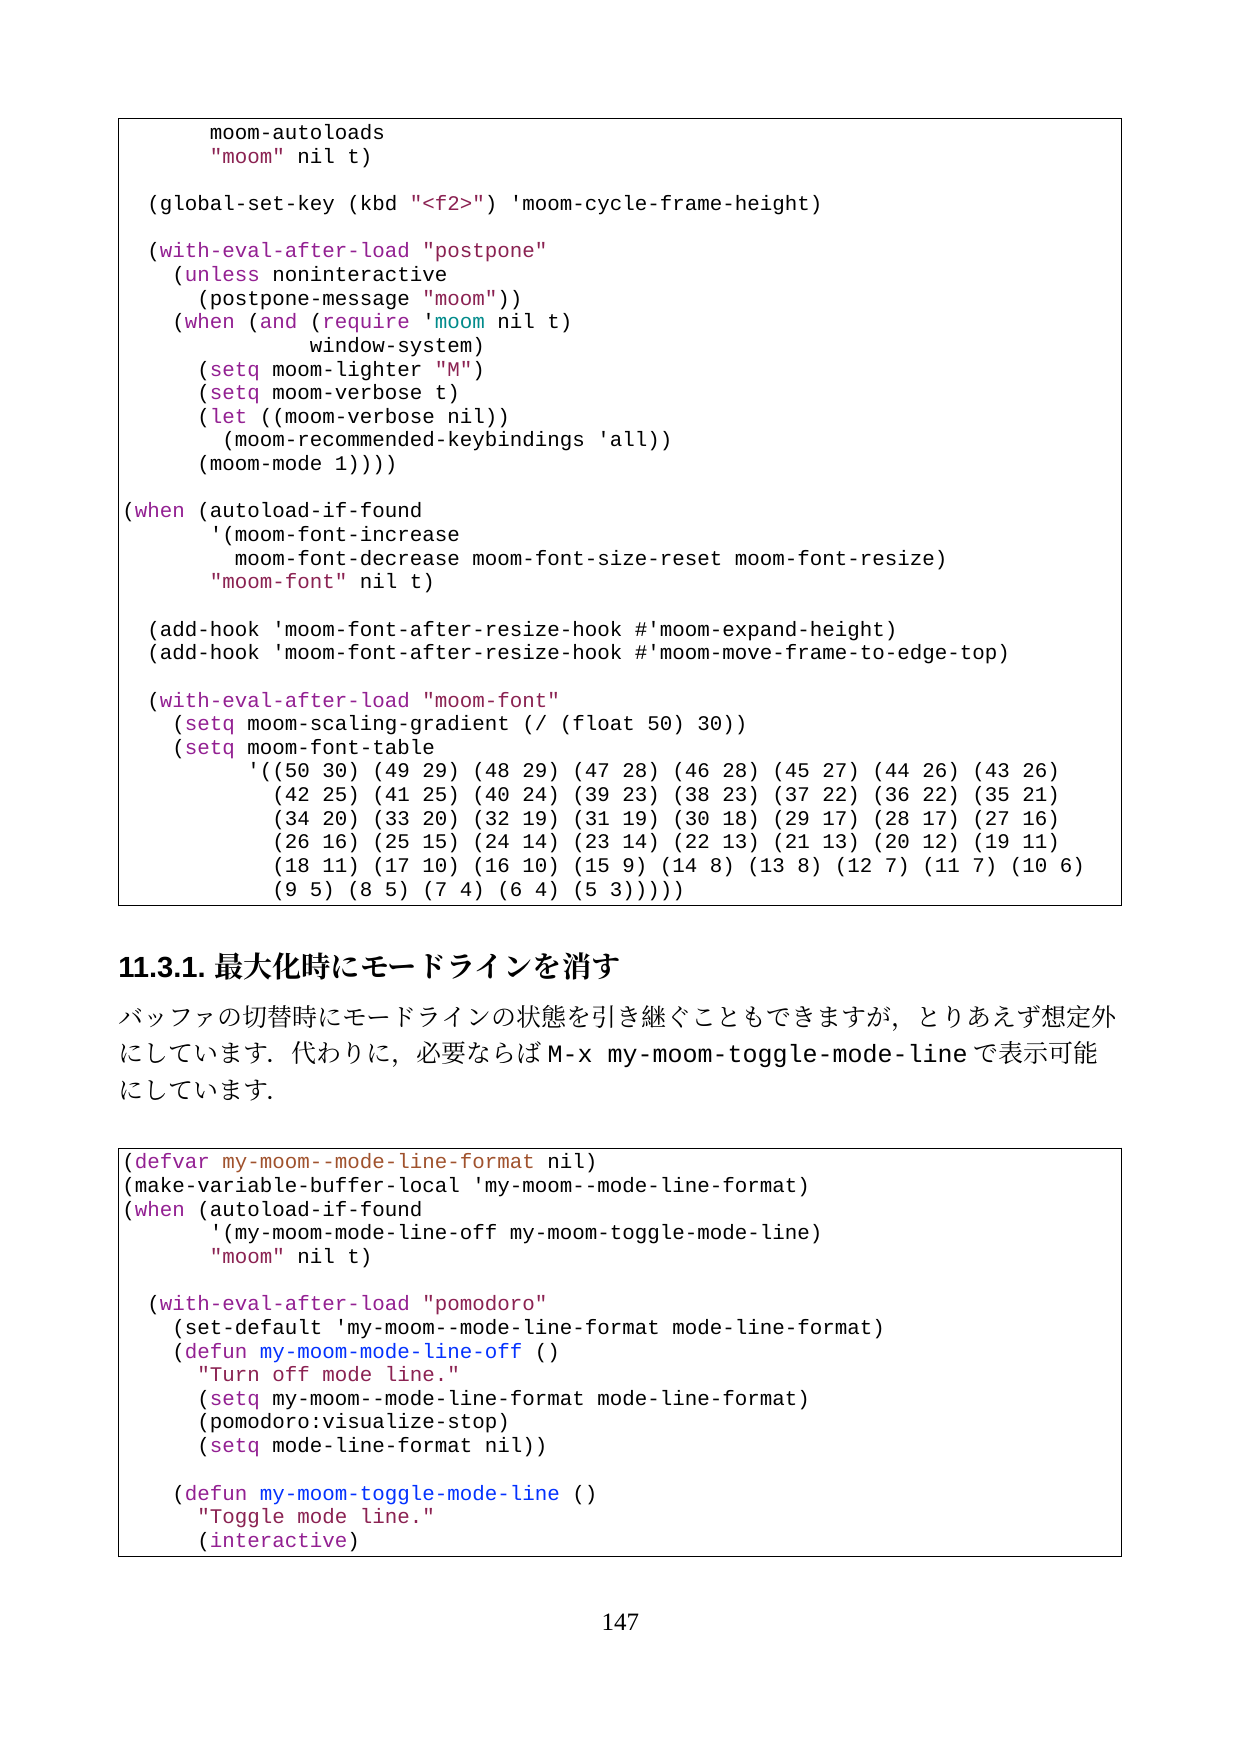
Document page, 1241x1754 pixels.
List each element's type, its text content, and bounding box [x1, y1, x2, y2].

text moom-autoloads [119, 119, 1121, 142]
text (interactive) [119, 1526, 1121, 1556]
text (with-eval-after-load "pomodoro" [119, 1289, 1121, 1313]
text (add-hook 'moom-font-after-resize-hook #'moom-expand-height) [119, 615, 1121, 638]
text (26 16) (25 15) (24 14) (23 14) (22 13) (21 13) (20 12) (19 11) [119, 827, 1121, 851]
text "moom-font" nil t) [119, 567, 1121, 591]
text (9 5) (8 5) (7 4) (6 4) (5 3))))) [119, 875, 1121, 905]
text '(my-moom-mode-line-off my-moom-toggle-mode-line) [119, 1218, 1121, 1242]
text (when (autoload-if-found [119, 496, 1121, 520]
text (18 11) (17 10) (16 10) (15 9) (14 8) (13 8) (12 7) (11 7) (10 6) [119, 851, 1121, 875]
text (moom-recommended-keybindings 'all)) [119, 426, 1121, 449]
text '((50 30) (49 29) (48 29) (47 28) (46 28) (45 27) (44 26) (43 26) [119, 757, 1121, 780]
subtitle 最大化時にモードラインを消す [118, 944, 1122, 986]
text (global-set-key (kbd "<f2>") 'moom-cycle-frame-height) [119, 189, 1121, 213]
text (34 20) (33 20) (32 19) (31 19) (30 18) (29 17) (28 17) (27 16) [119, 804, 1121, 827]
text "Turn off mode line." [119, 1360, 1121, 1384]
text (defun my-moom-mode-line-off () [119, 1337, 1121, 1360]
text (moom-mode 1)))) [119, 449, 1121, 473]
text (setq moom-scaling-gradient (/ (float 50) 30)) [119, 709, 1121, 733]
text (setq my-moom--mode-line-format mode-line-format) [119, 1384, 1121, 1408]
text moom-font-decrease moom-font-size-reset moom-font-resize) [119, 544, 1121, 567]
text (setq moom-verbose t) [119, 378, 1121, 402]
text (add-hook 'moom-font-after-resize-hook #'moom-move-frame-to-edge-top) [119, 638, 1121, 662]
text (set-default 'my-moom--mode-line-format mode-line-format) [119, 1313, 1121, 1337]
text (make-variable-buffer-local 'my-moom--mode-line-format) [119, 1171, 1121, 1195]
text "Toggle mode line." [119, 1502, 1121, 1526]
text (let ((moom-verbose nil)) [119, 402, 1121, 426]
text (with-eval-after-load "postpone" [119, 236, 1121, 260]
text (with-eval-after-load "moom-font" [119, 686, 1121, 709]
text バッファの切替時にモードラインの状態を引き継ぐこともできますが，とりあえず想定外にしています．代わりに，必要ならば M-x my-moom-toggle-mode-line で表示可能にしています． [118, 998, 1122, 1135]
text (when (autoload-if-found [119, 1195, 1121, 1218]
text window-system) [119, 331, 1121, 354]
text "moom" nil t) [119, 142, 1121, 165]
text (defun my-moom-toggle-mode-line () [119, 1478, 1121, 1502]
text '(moom-font-increase [119, 520, 1121, 544]
text (setq mode-line-format nil)) [119, 1431, 1121, 1455]
text (setq moom-font-table [119, 733, 1121, 757]
text (when (and (require 'moom nil t) [119, 307, 1121, 331]
text (pomodoro:visualize-stop) [119, 1408, 1121, 1431]
text (42 25) (41 25) (40 24) (39 23) (38 23) (37 22) (36 22) (35 21) [119, 780, 1121, 804]
text "moom" nil t) [119, 1242, 1121, 1266]
text (defvar my-moom--mode-line-format nil) [119, 1149, 1121, 1171]
text (unless noninteractive [119, 260, 1121, 284]
text (postpone-message "moom")) [119, 284, 1121, 307]
text (setq moom-lighter "M") [119, 354, 1121, 378]
